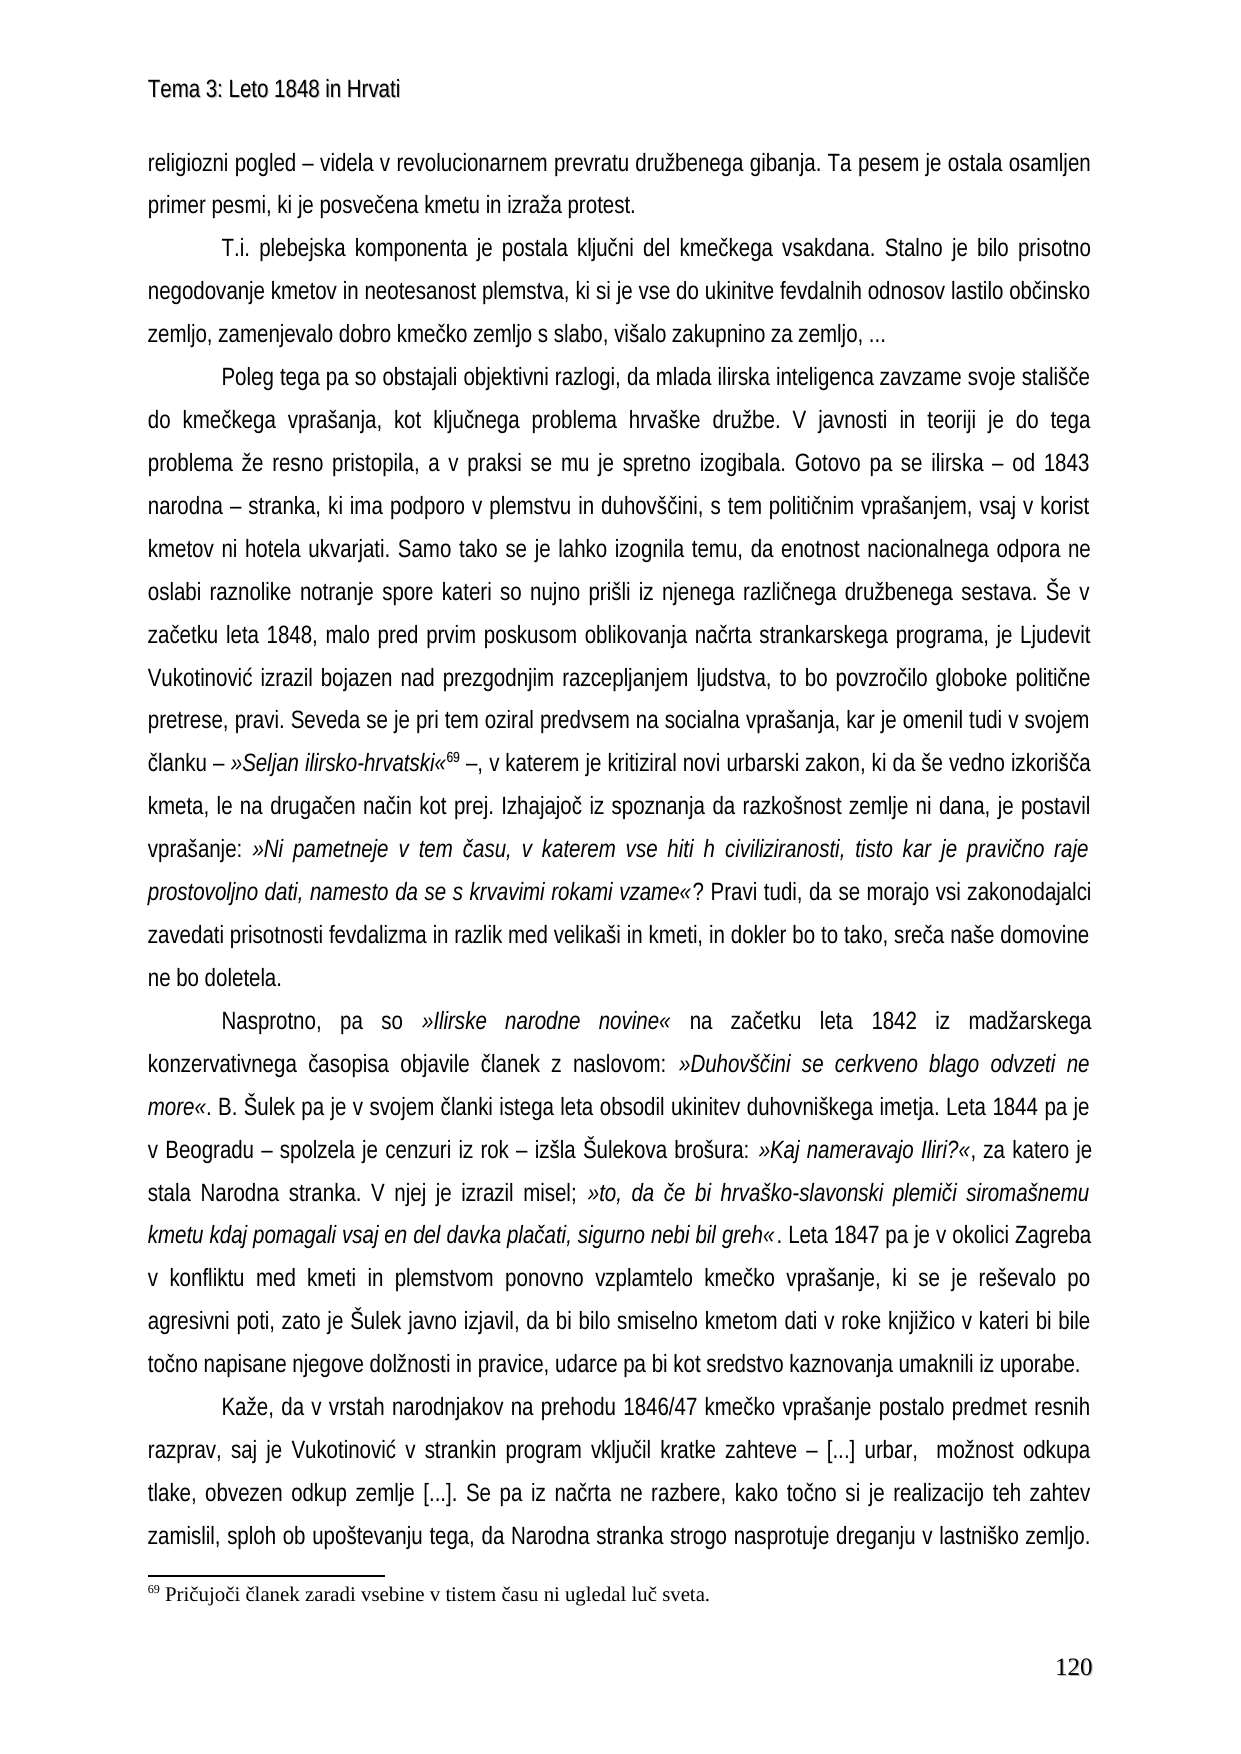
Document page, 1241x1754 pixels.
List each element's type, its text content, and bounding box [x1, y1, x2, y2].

text T.i. plebejska komponenta je postala ključni del kmečkega vsakdana. Stalno je bilo prisotno negodovanje kmetov in neotesanost plemstva, ki si je vse do ukinitve fevdalnih odnosov lastilo občinsko zemljo, zamenjevalo dobro kmečko zemljo s slabo, višalo zakupnino za zemljo, ... [148, 233, 1093, 348]
text Nasprotno, pa so »Ilirske narodne novine« na začetku leta 1842 iz madžarskega konzervativnega časopisa objavile članek z naslovom: »Duhovščini se cerkveno blago odvzeti ne more«. B. Šulek pa je v svojem članki istega leta obsodil ukinitev duhovniškega imetja. Leta 1844 pa je v Beogradu – spolzela je cenzuri iz rok – izšla Šulekova brošura: »Kaj nameravajo Iliri?«, za katero je stala Narodna stranka. V njej je izrazil misel; »to, da če bi hrvaško-slavonski plemiči siromašnemu kmetu kdaj pomagali vsaj en del davka plačati, sigurno nebi bil greh«. Leta 1847 pa je v okolici Zagreba v konfliktu med kmeti in plemstvom ponovno vzplamtelo kmečko vprašanje, ki se je reševalo po agresivni poti, zato je Šulek javno izjavil, da bi bilo smiselno kmetom dati v roke knjižico v kateri bi bile točno napisane njegove dolžnosti in pravice, udarce pa bi kot sredstvo kaznovanja umaknili iz uporabe. [148, 1006, 1093, 1378]
text religiozni pogled – videla v revolucionarnem prevratu družbenega gibanja. Ta pesem je ostala osamljen primer pesmi, ki je posvečena kmetu in izraža protest. [148, 148, 1093, 219]
text Pričujoči članek zaradi vsebine v tistem času ni ugledal luč sveta. [148, 1582, 1093, 1606]
text Kaže, da v vrstah narodnjakov na prehodu 1846/47 kmečko vprašanje postalo predmet resnih razprav, saj je Vukotinović v strankin program vključil kratke zahteve – [...] urbar, možnost odkupa tlake, obvezen odkup zemlje [...]. Se pa iz načrta ne razbere, kako točno si je realizacijo teh zahtev zamislil, sploh ob upoštevanju tega, da Narodna stranka strogo nasprotuje dreganju v lastniško zemljo. [148, 1392, 1093, 1549]
text Poleg tega pa so obstajali objektivni razlogi, da mlada ilirska inteligenca zavzame svoje stališče do kmečkega vprašanja, kot ključnega problema hrvaške družbe. V javnosti in teoriji je do tega problema že resno pristopila, a v praksi se mu je spretno izogibala. Gotovo pa se ilirska – od 1843 narodna – stranka, ki ima podporo v plemstvu in duhovščini, s tem političnim vprašanjem, vsaj v korist kmetov ni hotela ukvarjati. Samo tako se je lahko izognila temu, da enotnost nacionalnega odpora ne oslabi raznolike notranje spore kateri so nujno prišli iz njenega različnega družbenega sestava. Še v začetku leta 1848, malo pred prvim poskusom oblikovanja načrta strankarskega programa, je Ljudevit Vukotinović izrazil bojazen nad prezgodnjim razcepljanjem ljudstva, to bo povzročilo globoke politične pretrese, pravi. Seveda se je pri tem oziral predvsem na socialna vprašanja, kar je omenil tudi v svojem članku – »Seljan ilirsko-hrvatski« –, v katerem je kritiziral novi urbarski zakon, ki da še vedno izkorišča kmeta, le na drugačen način kot prej. Izhajajoč iz spoznanja da razkošnost zemlje ni dana, je postavil vprašanje: »Ni pametneje v tem času, v katerem vse hiti h civiliziranosti, tisto kar je pravično raje prostovoljno dati, namesto da se s krvavimi rokami vzame«? Pravi tudi, da se morajo vsi zakonodajalci zavedati prisotnosti fevdalizma in razlik med velikaši in kmeti, in dokler bo to tako, sreča naše domovine ne bo doletela. [148, 362, 1093, 992]
